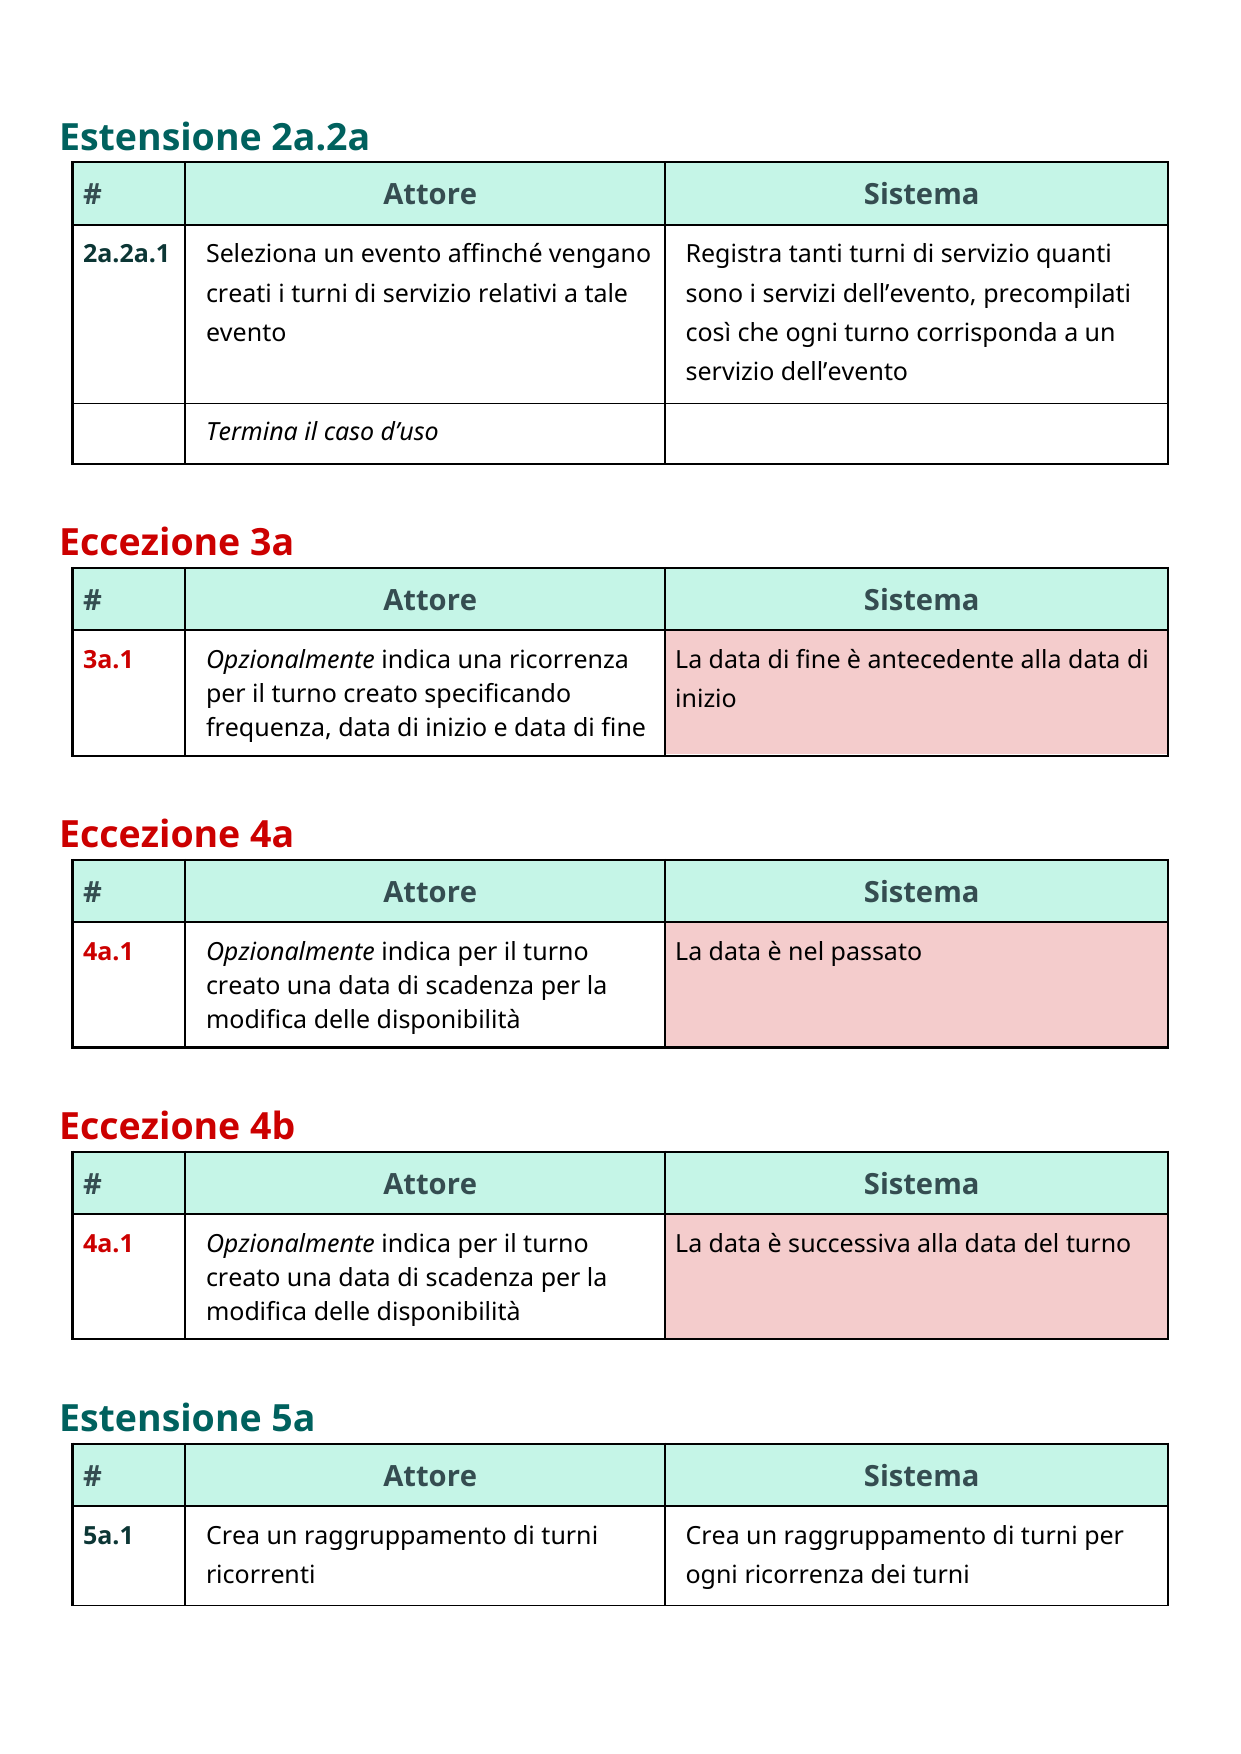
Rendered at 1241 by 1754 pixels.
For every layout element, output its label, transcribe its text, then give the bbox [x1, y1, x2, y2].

table_cell Termina il caso d’uso [186, 404, 664, 463]
table_cell 3a.1 [74, 631, 184, 754]
table_header Sistema [666, 569, 1167, 629]
subtitle Estensione 5a [59, 1391, 1181, 1442]
table_header # [74, 861, 184, 921]
table_header Sistema [666, 1153, 1167, 1213]
table_cell La data di fine è antecedente alla data di inizio [666, 631, 1167, 754]
subtitle Eccezione 4b [59, 1099, 1181, 1151]
table_header # [74, 163, 184, 224]
table_cell Opzionalmente indica per il turno creato una data di scadenza per la modifica delle disponibilità [186, 923, 664, 1046]
table_header Sistema [666, 1445, 1167, 1505]
subtitle Eccezione 4a [59, 808, 1181, 859]
table_header Attore [186, 1153, 664, 1213]
table_header # [74, 1445, 184, 1505]
table_header Attore [186, 1445, 664, 1505]
table_cell Crea un raggruppamento di turni per ogni ricorrenza dei turni [666, 1507, 1167, 1605]
subtitle Eccezione 3a [59, 516, 1181, 567]
table_cell Crea un raggruppamento di turni ricorrenti [186, 1507, 664, 1605]
table_header # [74, 569, 184, 629]
table_header Attore [186, 569, 664, 629]
table_header Sistema [666, 861, 1167, 921]
table_cell 4a.1 [74, 923, 184, 1046]
table_cell Opzionalmente indica una ricorrenza per il turno creato specificando frequenza, data di inizio e data di fine [186, 631, 664, 754]
table_cell La data è nel passato [666, 923, 1167, 1046]
table_cell Seleziona un evento affinché vengano creati i turni di servizio relativi a tale evento [186, 226, 664, 402]
table_cell Opzionalmente indica per il turno creato una data di scadenza per la modifica delle disponibilità [186, 1215, 664, 1338]
table_header Attore [186, 163, 664, 224]
table_cell 4a.1 [74, 1215, 184, 1338]
table_cell [74, 404, 184, 463]
subtitle Estensione 2a.2a [59, 110, 1181, 161]
table_cell La data è successiva alla data del turno [666, 1215, 1167, 1338]
table_cell 2a.2a.1 [74, 226, 184, 402]
table_cell [666, 404, 1167, 463]
table_cell Registra tanti turni di servizio quanti sono i servizi dell’evento, precompilati così che ogni turno corrisponda a un servizio dell’evento [666, 226, 1167, 402]
table_header # [74, 1153, 184, 1213]
table_cell 5a.1 [74, 1507, 184, 1605]
table_header Sistema [666, 163, 1167, 224]
table_header Attore [186, 861, 664, 921]
